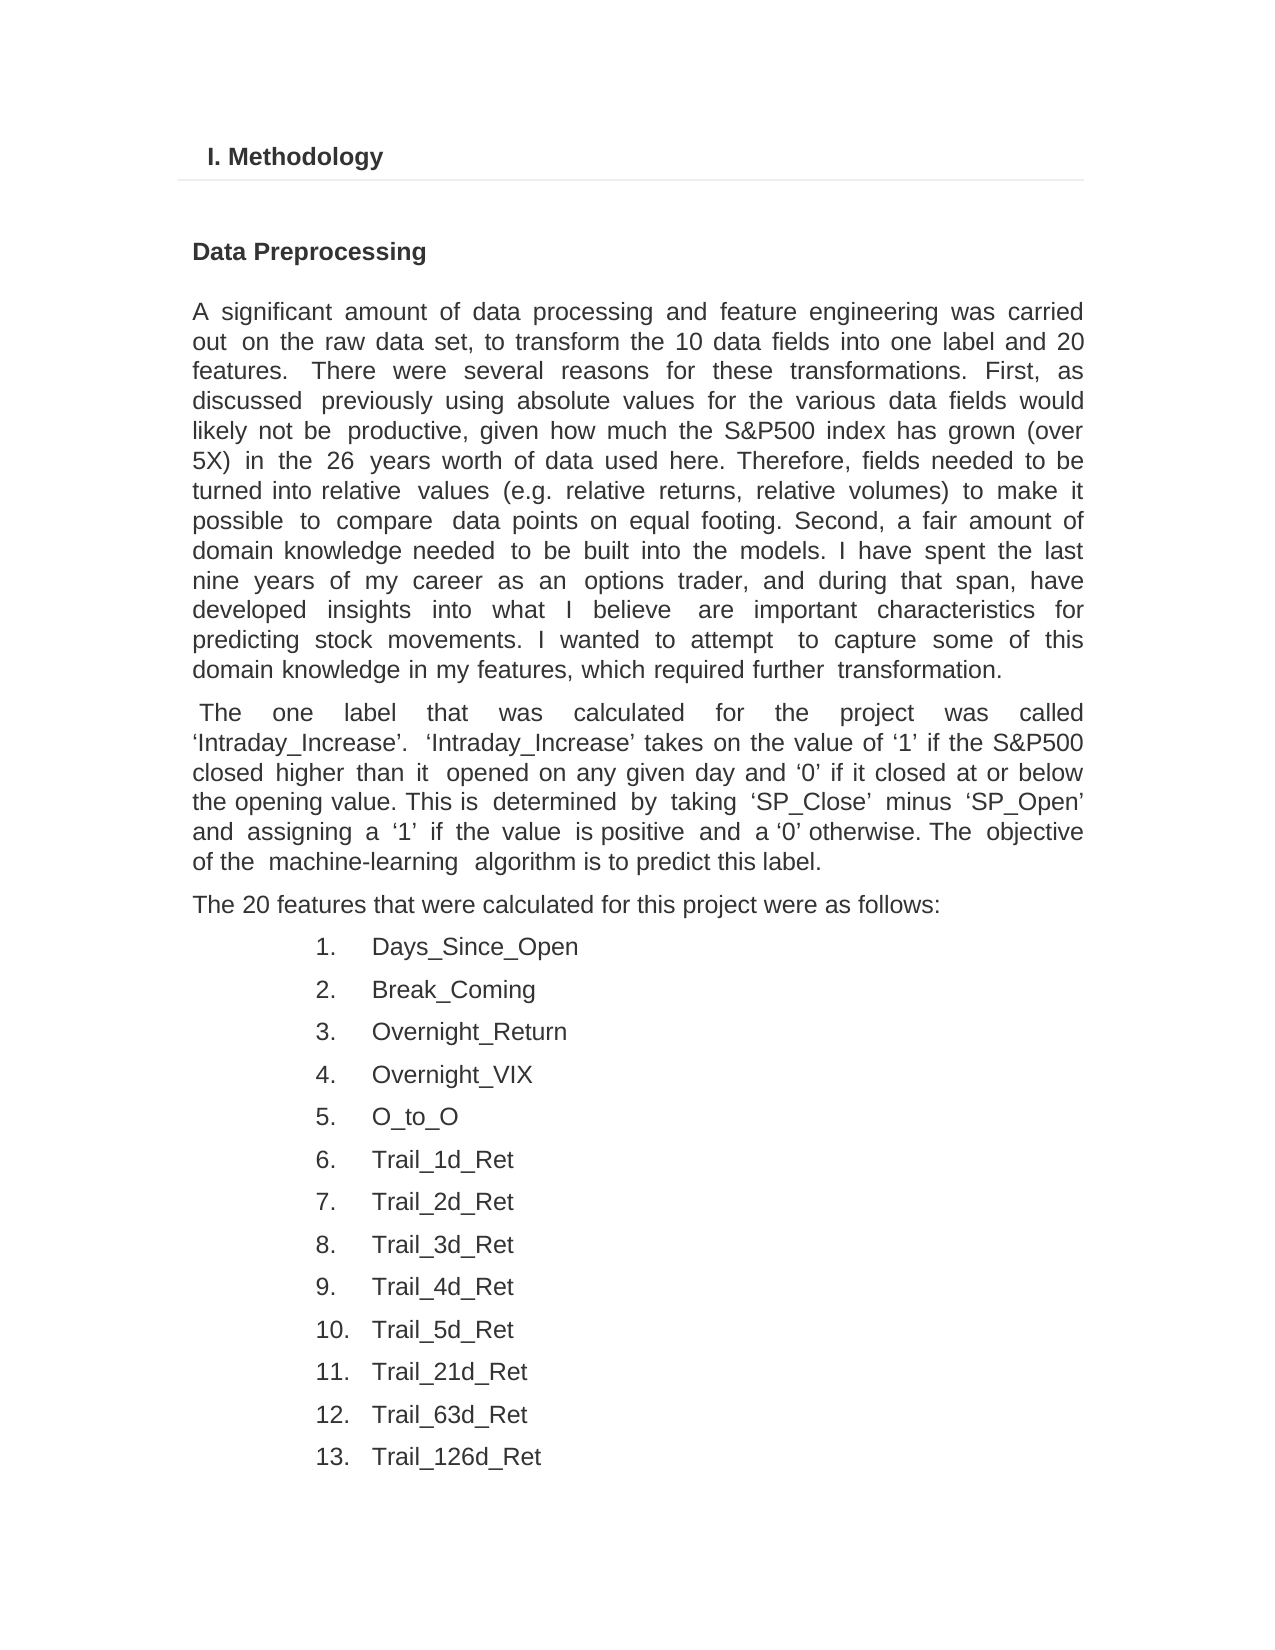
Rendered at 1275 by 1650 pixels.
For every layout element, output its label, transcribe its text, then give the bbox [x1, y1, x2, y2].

list Trail_2d_Ret [315, 1187, 1100, 1216]
list Overnight_VIX [315, 1059, 1100, 1088]
list Overnight_Return [315, 1017, 1100, 1046]
list Trail_21d_Ret [315, 1357, 1100, 1386]
text Data Preprocessing [192, 236, 1100, 265]
list Methodology [207, 142, 1100, 170]
list O_to_O [315, 1102, 1100, 1131]
text A significant amount of data processing and feature engineering was carried out on the raw data set, to transform the 10 data fields into one label and 20 features. There were several reasons for these transformations. First, as discussed previously using absolute values for the various data fields would likely not be productive, given how much the S&P500 index has grown (over 5X) in the 26 years worth of data used here. Therefore, fields needed to be turned into relative values (e.g. relative returns, relative volumes) to make it possible to compare data points on equal footing. Second, a fair amount of domain knowledge needed to be built into the models. I have spent the last nine years of my career as an options trader, and during that span, have developed insights into what I believe are important characteristics for predicting stock movements. I wanted to attempt to capture some of this domain knowledge in my features, which required further transformation. [192, 297, 1084, 684]
list Trail_4d_Ret [315, 1272, 1100, 1301]
list Days_Since_Open [315, 932, 1100, 961]
list Trail_126d_Ret [315, 1442, 1100, 1471]
list Trail_1d_Ret [315, 1144, 1100, 1173]
list Trail_63d_Ret [315, 1399, 1100, 1428]
list Trail_3d_Ret [315, 1229, 1100, 1258]
text The 20 features that were calculated for this project were as follows: [192, 889, 1100, 918]
text The one label that was calculated for the project was called ‘Intraday_Increase’. ‘Intraday_Increase’ takes on the value of ‘1’ if the S&P500 closed higher than it opened on any given day and ‘0’ if it closed at or below the opening value. This is determined by taking ‘SP_Close’ minus ‘SP_Open’ and assigning a ‘1’ if the value is positive and a ‘0’ otherwise. The objective of the machine-learning algorithm is to predict this label. [192, 698, 1084, 876]
list Trail_5d_Ret [315, 1314, 1100, 1343]
list Break_Coming [315, 974, 1100, 1003]
